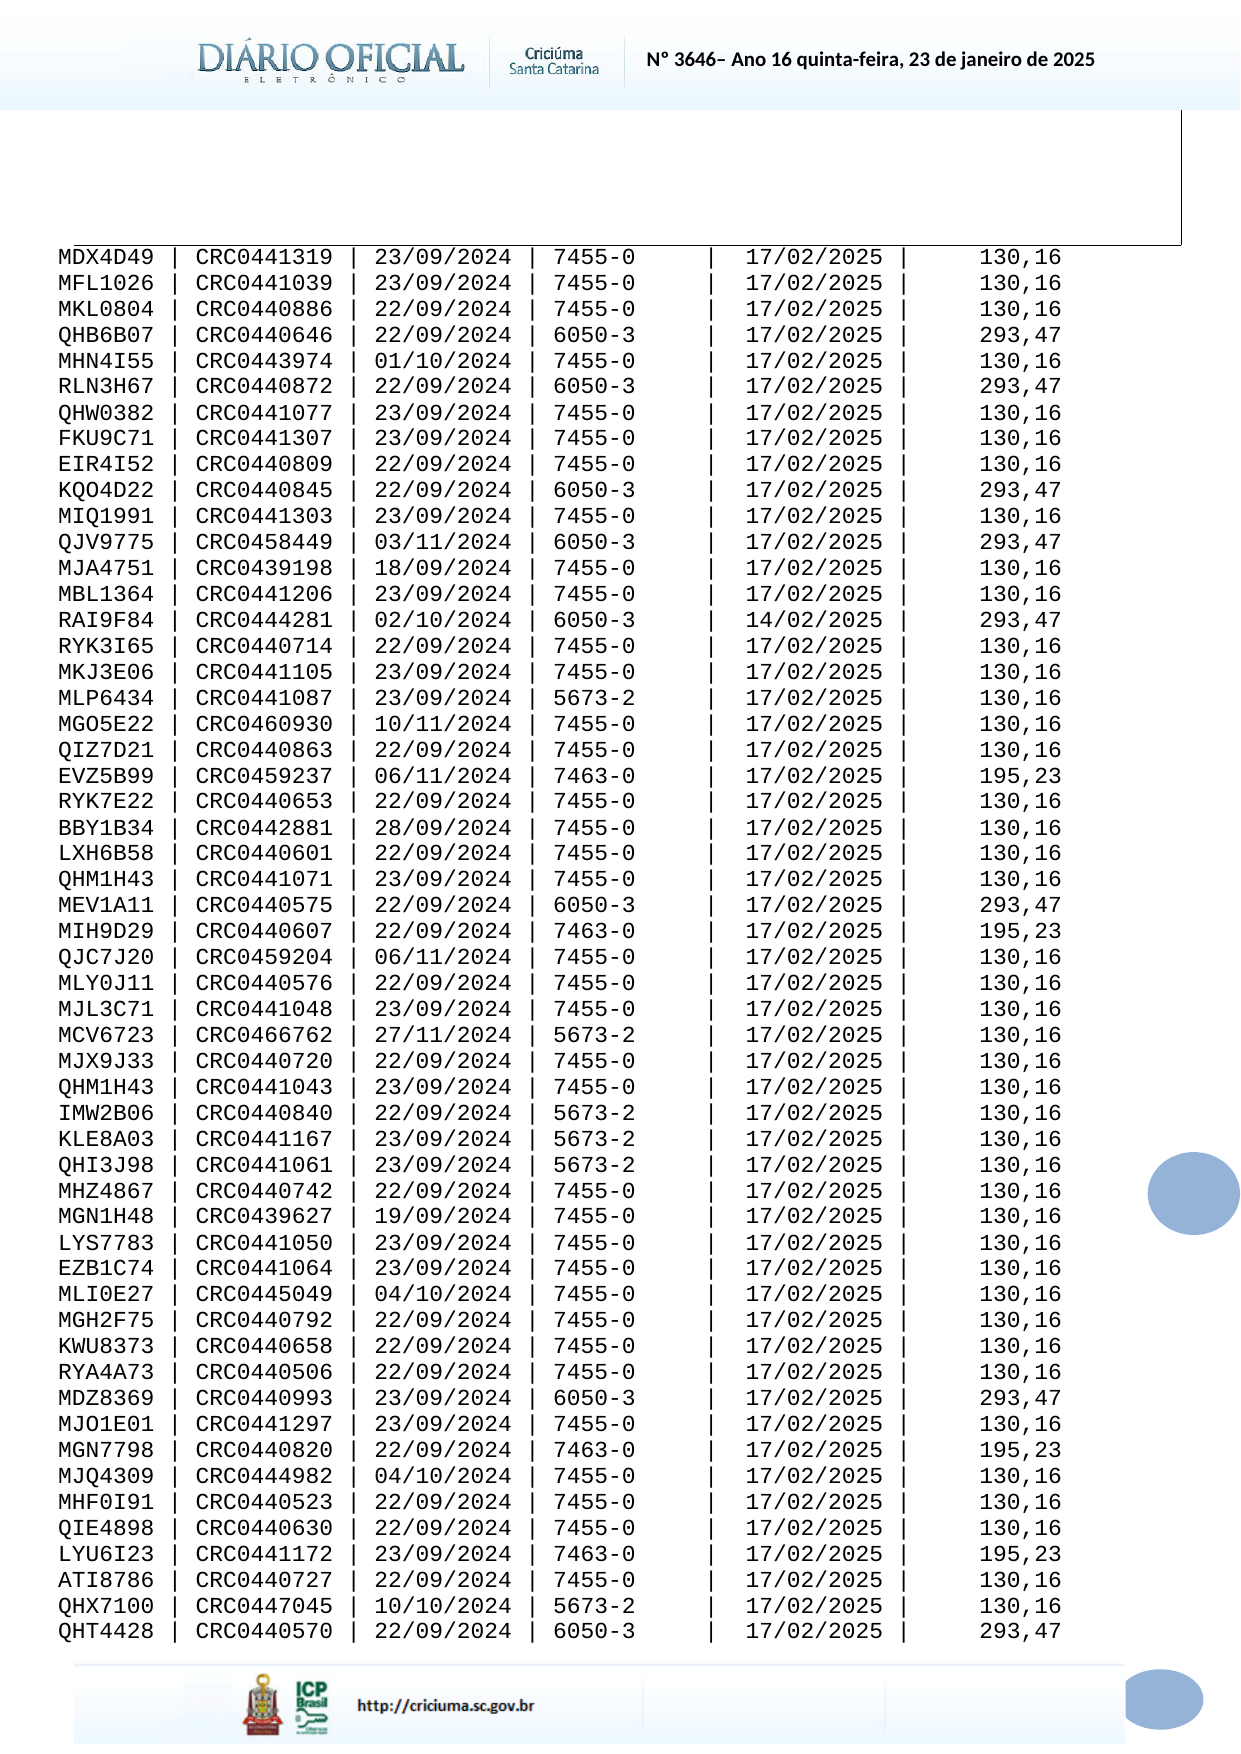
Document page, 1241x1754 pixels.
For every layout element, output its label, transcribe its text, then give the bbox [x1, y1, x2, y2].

text QHM1H43 | CRC0441043 | 23/09/2024 | 7455-0 | 17/02/2025 | 130,16 [44, 1075, 1181, 1101]
text MJQ4309 | CRC0444982 | 04/10/2024 | 7455-0 | 17/02/2025 | 130,16 [44, 1464, 1181, 1490]
text MHZ4867 | CRC0440742 | 22/09/2024 | 7455-0 | 17/02/2025 | 130,16 [44, 1179, 1150, 1205]
text QHT4428 | CRC0440570 | 22/09/2024 | 6050-3 | 17/02/2025 | 293,47 [44, 1620, 1181, 1646]
text QIZ7D21 | CRC0440863 | 22/09/2024 | 7455-0 | 17/02/2025 | 130,16 [44, 738, 1181, 764]
text KLE8A03 | CRC0441167 | 23/09/2024 | 5673-2 | 17/02/2025 | 130,16 [44, 1127, 1181, 1153]
text MIQ1991 | CRC0441303 | 23/09/2024 | 7455-0 | 17/02/2025 | 130,16 [44, 504, 1181, 531]
text MCV6723 | CRC0466762 | 27/11/2024 | 5673-2 | 17/02/2025 | 130,16 [44, 1023, 1181, 1049]
text MHN4I55 | CRC0443974 | 01/10/2024 | 7455-0 | 17/02/2025 | 130,16 [44, 349, 1181, 375]
text KQO4D22 | CRC0440845 | 22/09/2024 | 6050-3 | 17/02/2025 | 293,47 [44, 479, 1181, 504]
text MIH9D29 | CRC0440607 | 22/09/2024 | 7463-0 | 17/02/2025 | 195,23 [44, 919, 1181, 946]
text RLN3H67 | CRC0440872 | 22/09/2024 | 6050-3 | 17/02/2025 | 293,47 [44, 375, 1181, 401]
text MJA4751 | CRC0439198 | 18/09/2024 | 7455-0 | 17/02/2025 | 130,16 [44, 556, 1181, 582]
text QHX7100 | CRC0447045 | 10/10/2024 | 5673-2 | 17/02/2025 | 130,16 [44, 1594, 1181, 1620]
text MBL1364 | CRC0441206 | 23/09/2024 | 7455-0 | 17/02/2025 | 130,16 [44, 582, 1181, 608]
text MLY0J11 | CRC0440576 | 22/09/2024 | 7455-0 | 17/02/2025 | 130,16 [44, 971, 1181, 997]
text RAI9F84 | CRC0444281 | 02/10/2024 | 6050-3 | 14/02/2025 | 293,47 [44, 608, 1181, 634]
text RYK7E22 | CRC0440653 | 22/09/2024 | 7455-0 | 17/02/2025 | 130,16 [44, 790, 1181, 816]
text MKJ3E06 | CRC0441105 | 23/09/2024 | 7455-0 | 17/02/2025 | 130,16 [44, 660, 1181, 686]
text MDX4D49 | CRC0441319 | 23/09/2024 | 7455-0 | 17/02/2025 | 130,16 [44, 245, 1181, 271]
text IMW2B06 | CRC0440840 | 22/09/2024 | 5673-2 | 17/02/2025 | 130,16 [44, 1101, 1181, 1127]
text LYU6I23 | CRC0441172 | 23/09/2024 | 7463-0 | 17/02/2025 | 195,23 [44, 1542, 1181, 1568]
text MGN7798 | CRC0440820 | 22/09/2024 | 7463-0 | 17/02/2025 | 195,23 [44, 1438, 1181, 1464]
text MGH2F75 | CRC0440792 | 22/09/2024 | 7455-0 | 17/02/2025 | 130,16 [44, 1309, 1181, 1334]
text QHW0382 | CRC0441077 | 23/09/2024 | 7455-0 | 17/02/2025 | 130,16 [44, 401, 1181, 427]
text EVZ5B99 | CRC0459237 | 06/11/2024 | 7463-0 | 17/02/2025 | 195,23 [44, 764, 1181, 790]
text QHB6B07 | CRC0440646 | 22/09/2024 | 6050-3 | 17/02/2025 | 293,47 [44, 323, 1181, 349]
text MGO5E22 | CRC0460930 | 10/11/2024 | 7455-0 | 17/02/2025 | 130,16 [44, 712, 1181, 738]
text QJC7J20 | CRC0459204 | 06/11/2024 | 7455-0 | 17/02/2025 | 130,16 [44, 946, 1181, 971]
text MEV1A11 | CRC0440575 | 22/09/2024 | 6050-3 | 17/02/2025 | 293,47 [44, 894, 1181, 919]
text MFL1026 | CRC0441039 | 23/09/2024 | 7455-0 | 17/02/2025 | 130,16 [44, 271, 1181, 297]
text BBY1B34 | CRC0442881 | 28/09/2024 | 7455-0 | 17/02/2025 | 130,16 [44, 816, 1181, 842]
text QHM1H43 | CRC0441071 | 23/09/2024 | 7455-0 | 17/02/2025 | 130,16 [44, 868, 1181, 894]
text RYA4A73 | CRC0440506 | 22/09/2024 | 7455-0 | 17/02/2025 | 130,16 [44, 1361, 1181, 1386]
text MLI0E27 | CRC0445049 | 04/10/2024 | 7455-0 | 17/02/2025 | 130,16 [44, 1283, 1181, 1309]
text MGN1H48 | CRC0439627 | 19/09/2024 | 7455-0 | 17/02/2025 | 130,16 [44, 1205, 1171, 1231]
text FKU9C71 | CRC0441307 | 23/09/2024 | 7455-0 | 17/02/2025 | 130,16 [44, 427, 1181, 453]
text MJX9J33 | CRC0440720 | 22/09/2024 | 7455-0 | 17/02/2025 | 130,16 [44, 1049, 1181, 1075]
text EZB1C74 | CRC0441064 | 23/09/2024 | 7455-0 | 17/02/2025 | 130,16 [44, 1257, 1181, 1283]
text MDZ8369 | CRC0440993 | 23/09/2024 | 6050-3 | 17/02/2025 | 293,47 [44, 1386, 1181, 1412]
text MHF0I91 | CRC0440523 | 22/09/2024 | 7455-0 | 17/02/2025 | 130,16 [44, 1490, 1181, 1516]
text QIE4898 | CRC0440630 | 22/09/2024 | 7455-0 | 17/02/2025 | 130,16 [44, 1516, 1181, 1542]
text LYS7783 | CRC0441050 | 23/09/2024 | 7455-0 | 17/02/2025 | 130,16 [44, 1231, 1181, 1257]
text MLP6434 | CRC0441087 | 23/09/2024 | 5673-2 | 17/02/2025 | 130,16 [44, 686, 1181, 712]
text QHI3J98 | CRC0441061 | 23/09/2024 | 5673-2 | 17/02/2025 | 130,16 [44, 1153, 1180, 1179]
text MKL0804 | CRC0440886 | 22/09/2024 | 7455-0 | 17/02/2025 | 130,16 [44, 297, 1181, 323]
text EIR4I52 | CRC0440809 | 22/09/2024 | 7455-0 | 17/02/2025 | 130,16 [44, 453, 1181, 479]
text MJL3C71 | CRC0441048 | 23/09/2024 | 7455-0 | 17/02/2025 | 130,16 [44, 997, 1181, 1023]
text KWU8373 | CRC0440658 | 22/09/2024 | 7455-0 | 17/02/2025 | 130,16 [44, 1334, 1181, 1361]
text LXH6B58 | CRC0440601 | 22/09/2024 | 7455-0 | 17/02/2025 | 130,16 [44, 842, 1181, 868]
text RYK3I65 | CRC0440714 | 22/09/2024 | 7455-0 | 17/02/2025 | 130,16 [44, 634, 1181, 660]
text ATI8786 | CRC0440727 | 22/09/2024 | 7455-0 | 17/02/2025 | 130,16 [44, 1568, 1181, 1594]
text MJO1E01 | CRC0441297 | 23/09/2024 | 7455-0 | 17/02/2025 | 130,16 [44, 1412, 1181, 1438]
text QJV9775 | CRC0458449 | 03/11/2024 | 6050-3 | 17/02/2025 | 293,47 [44, 531, 1181, 556]
